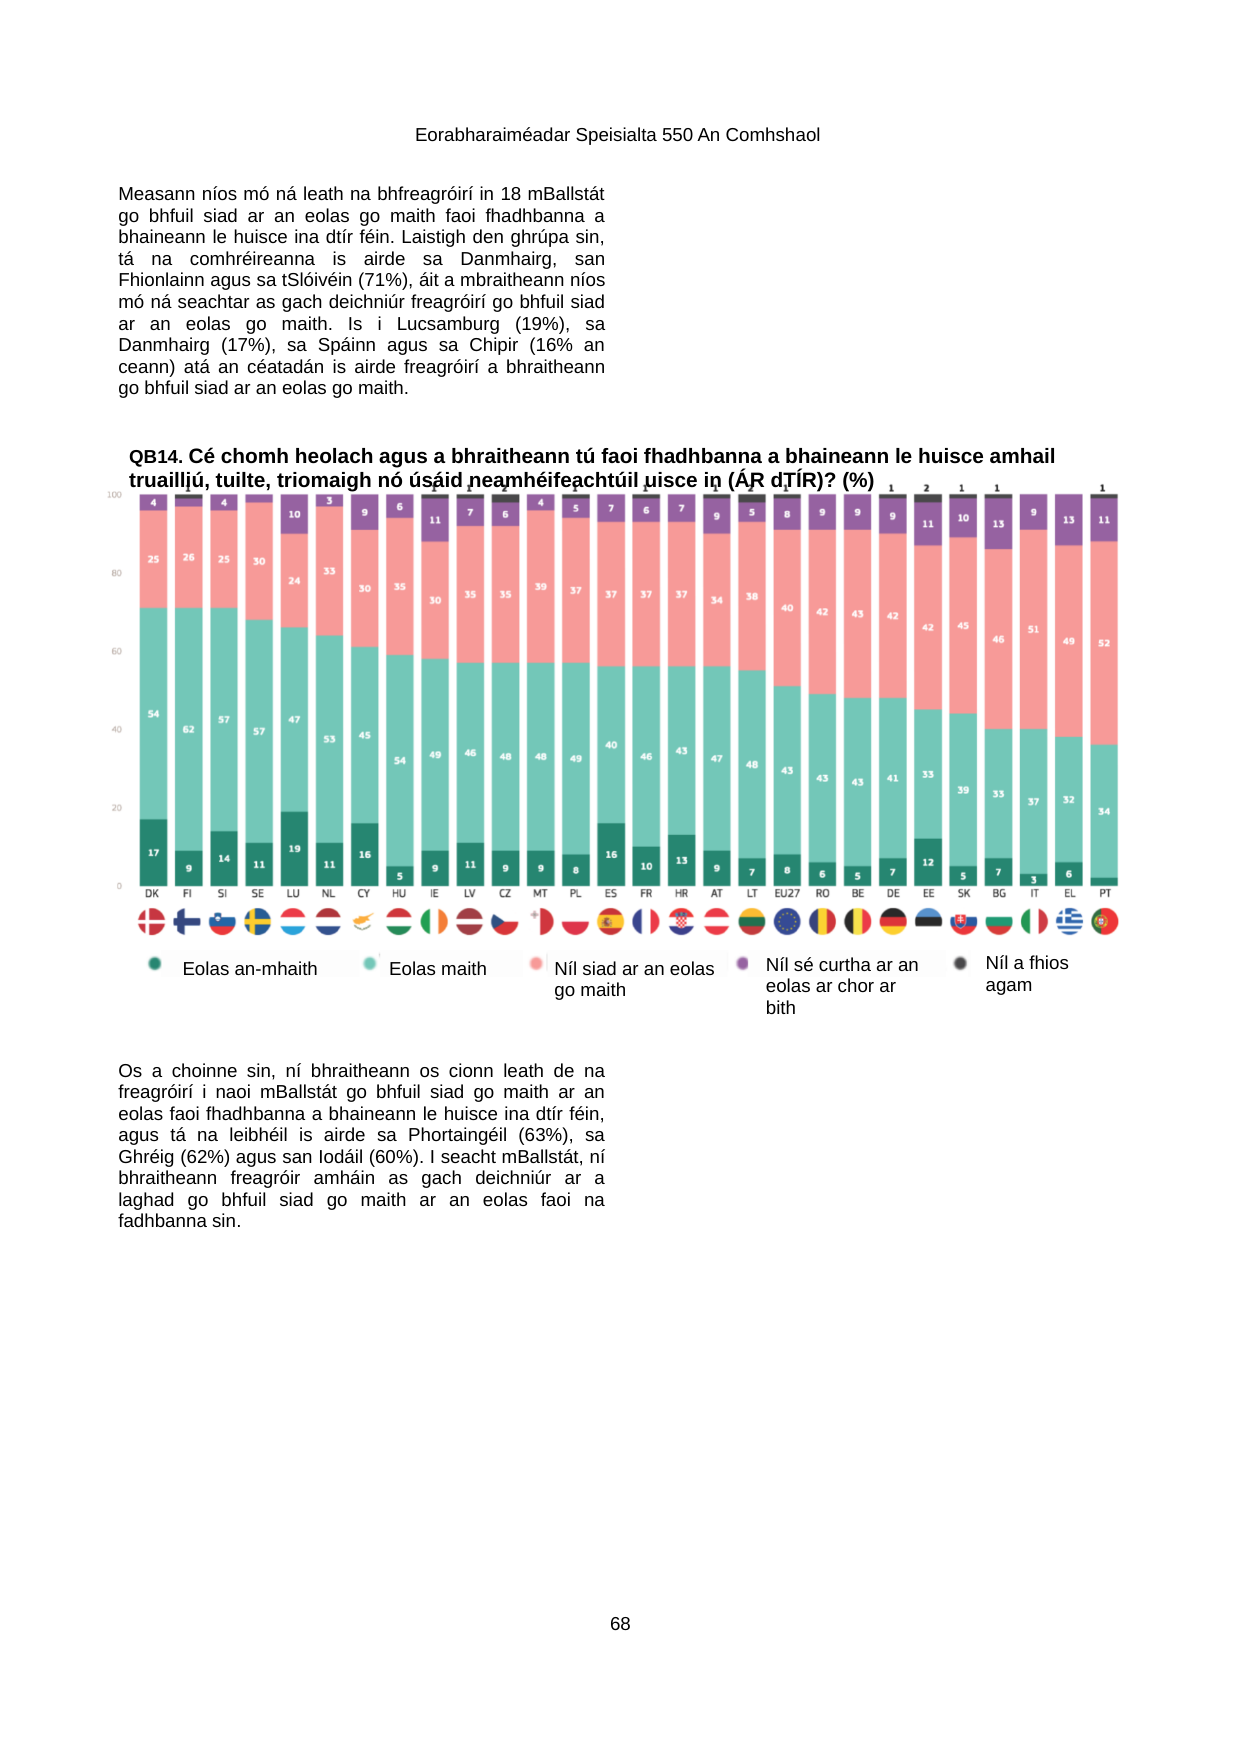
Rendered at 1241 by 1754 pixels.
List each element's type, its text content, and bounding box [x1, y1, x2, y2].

picture [100, 474, 1128, 945]
text Os a choinne sin, ní bhraitheann os cionn leath de na freagróirí i naoi mBallstát go bhfuil siad go maith ar an eolas faoi fhadhbanna a bhaineann le huisce ina dtír féin, agus tá na leibhéil is airde sa Phortaingéil (63%), sa Ghréig (62%) agus san Iodáil (60%). I seacht mBallstát, ní bhraitheann freagróir amháin as gach deichniúr ar a laghad go bhfuil siad go maith ar an eolas faoi na fadhbanna sin. [118, 1059, 605, 1232]
text Measann níos mó ná leath na bhfreagróirí in 18 mBallstát go bhfuil siad ar an eolas go maith faoi fhadhbanna a bhaineann le huisce ina dtír féin. Laistigh den ghrúpa sin, tá na comhréireanna is airde sa Danmhairg, san Fhionlainn agus sa tSlóivéin (71%), áit a mbraitheann níos mó ná seachtar as gach deichniúr freagróirí go bhfuil siad ar an eolas go maith. Is i Lucsamburg (19%), sa Danmhairg (17%), sa Spáinn agus sa Chipir (16% an ceann) atá an céatadán is airde freagróirí a bhraitheann go bhfuil siad ar an eolas go maith. [118, 183, 605, 399]
picture [143, 950, 971, 977]
